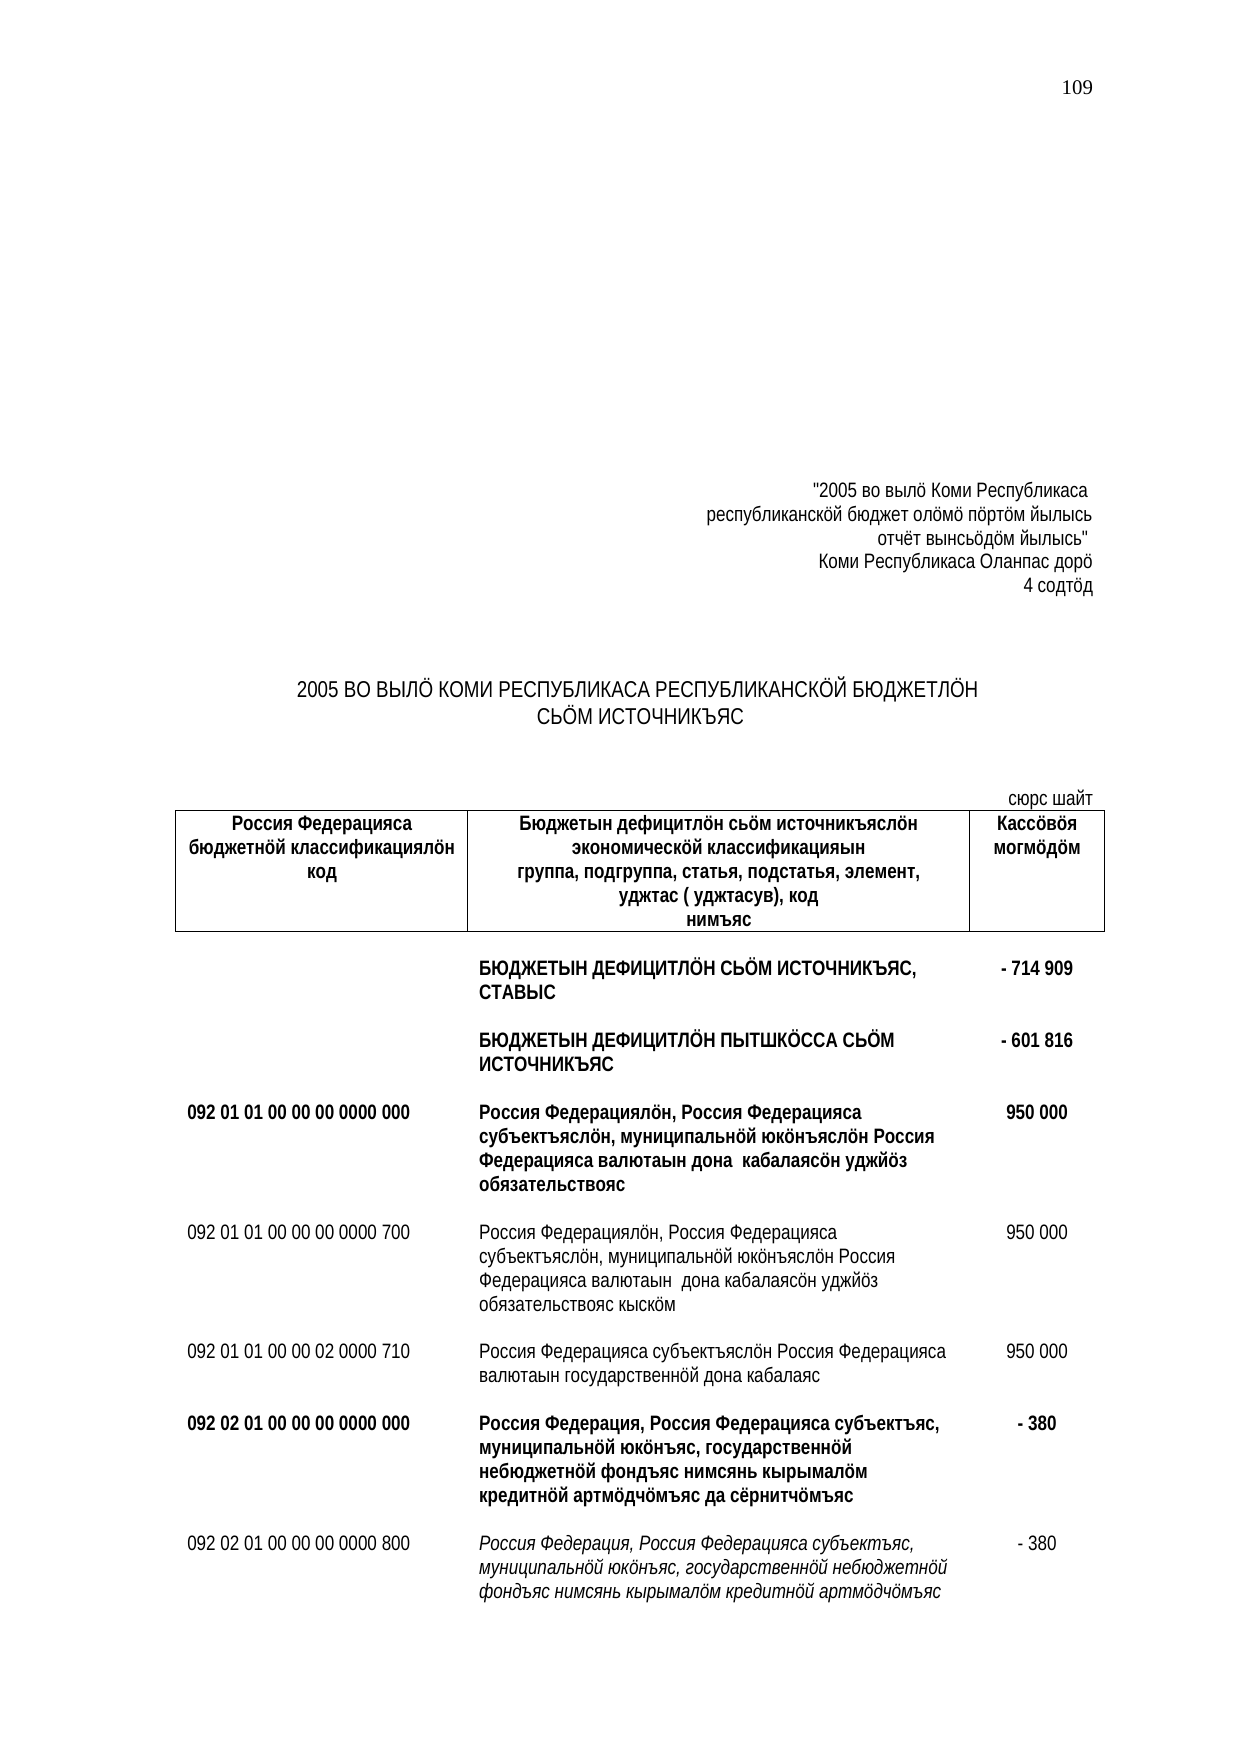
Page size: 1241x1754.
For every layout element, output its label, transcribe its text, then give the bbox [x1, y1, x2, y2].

text 2005 ВО ВЫЛÖ КОМИ РЕСПУБЛИКАСА РЕСПУБЛИКАНСКÖЙ БЮДЖЕТЛÖН [187, 676, 1093, 703]
table_cell [970, 1387, 1104, 1411]
table_cell 950 000 [970, 1339, 1104, 1387]
table_cell [468, 1004, 969, 1028]
table_cell 092 01 01 00 00 02 0000 710 [176, 1339, 468, 1387]
table_cell - 601 816 [970, 1028, 1104, 1076]
table_cell [468, 1507, 969, 1531]
text 4 содтöд [187, 573, 1093, 597]
table_cell [970, 1196, 1104, 1219]
table_cell [176, 1387, 468, 1411]
table_header Кассöвöя могмöдöм [970, 811, 1104, 931]
table_cell БЮДЖЕТЫН ДЕФИЦИТЛÖН СЬÖМ ИСТОЧНИКЪЯС, СТАВЫС [468, 932, 969, 1004]
text республиканскöй бюджет олöмö пöртöм йылысь [187, 501, 1093, 525]
table_cell Россия Федерация, Россия Федерацияса субъектъяс, муниципальнöй юкöнъяс, государственнöй небюджетнöй фондъяс нимсянь кырымалöм кредитнöй артмöдчöмъяс [468, 1531, 969, 1603]
table_cell - 714 909 [970, 932, 1104, 1004]
table_cell [970, 1315, 1104, 1339]
table_cell Россия Федерациялöн, Россия Федерацияса субъектъяслöн, муниципальнöй юкöнъяслöн Россия Федерацияса валютаын дона кабалаясöн уджйöз обязательствояс [468, 1100, 969, 1196]
table_cell 950 000 [970, 1220, 1104, 1315]
table_header Россия Федерацияса бюджетнöй классификациялöн код [176, 811, 467, 931]
table_cell [468, 1076, 969, 1100]
table_cell [970, 1507, 1104, 1531]
table_cell [176, 1196, 468, 1219]
text Коми Республикаса Оланпас дорö [187, 549, 1093, 573]
table_cell 092 02 01 00 00 00 0000 800 [176, 1531, 468, 1603]
table_cell [176, 1507, 468, 1531]
table_cell Россия Федерациялöн, Россия Федерацияса субъектъяслöн, муниципальнöй юкöнъяслöн Россия Федерацияса валютаын дона кабалаясöн уджйöз обязательствояс кыскöм [468, 1220, 969, 1315]
table_cell [970, 1004, 1104, 1028]
table_cell [176, 1315, 468, 1339]
table_cell 950 000 [970, 1100, 1104, 1196]
text СЬÖМ ИСТОЧНИКЪЯС [187, 703, 1093, 729]
table_cell Россия Федерацияса субъектъяслöн Россия Федерацияса валютаын государственнöй дона кабалаяс [468, 1339, 969, 1387]
table_cell [176, 932, 468, 1004]
table_cell [176, 1004, 468, 1028]
table_cell 092 02 01 00 00 00 0000 000 [176, 1411, 468, 1507]
table_cell - 380 [970, 1411, 1104, 1507]
text сюрс шайт [187, 786, 1093, 810]
text "2005 во вылö Коми Республикаса [187, 477, 1093, 501]
table_header Бюджетын дефицитлöн сьöм источникъяслöн экономическöй классификацияын группа, подгруппа, статья, подстатья, элемент, уджтас ( уджтасув), код нимъяс [468, 811, 969, 931]
table_cell [970, 1076, 1104, 1100]
table_cell [468, 1387, 969, 1411]
table_cell 092 01 01 00 00 00 0000 000 [176, 1100, 468, 1196]
table_cell [468, 1315, 969, 1339]
table_cell - 380 [970, 1531, 1104, 1603]
text отчёт вынсьöдöм йылысь" [187, 525, 1093, 549]
table_cell БЮДЖЕТЫН ДЕФИЦИТЛÖН ПЫТШКÖССА СЬÖМ ИСТОЧНИКЪЯС [468, 1028, 969, 1076]
table_cell [176, 1028, 468, 1076]
table_cell 092 01 01 00 00 00 0000 700 [176, 1220, 468, 1315]
table_cell Россия Федерация, Россия Федерацияса субъектъяс, муниципальнöй юкöнъяс, государственнöй небюджетнöй фондъяс нимсянь кырымалöм кредитнöй артмöдчöмъяс да сёрнитчöмъяс [468, 1411, 969, 1507]
table_cell [468, 1196, 969, 1219]
table_cell [176, 1076, 468, 1100]
